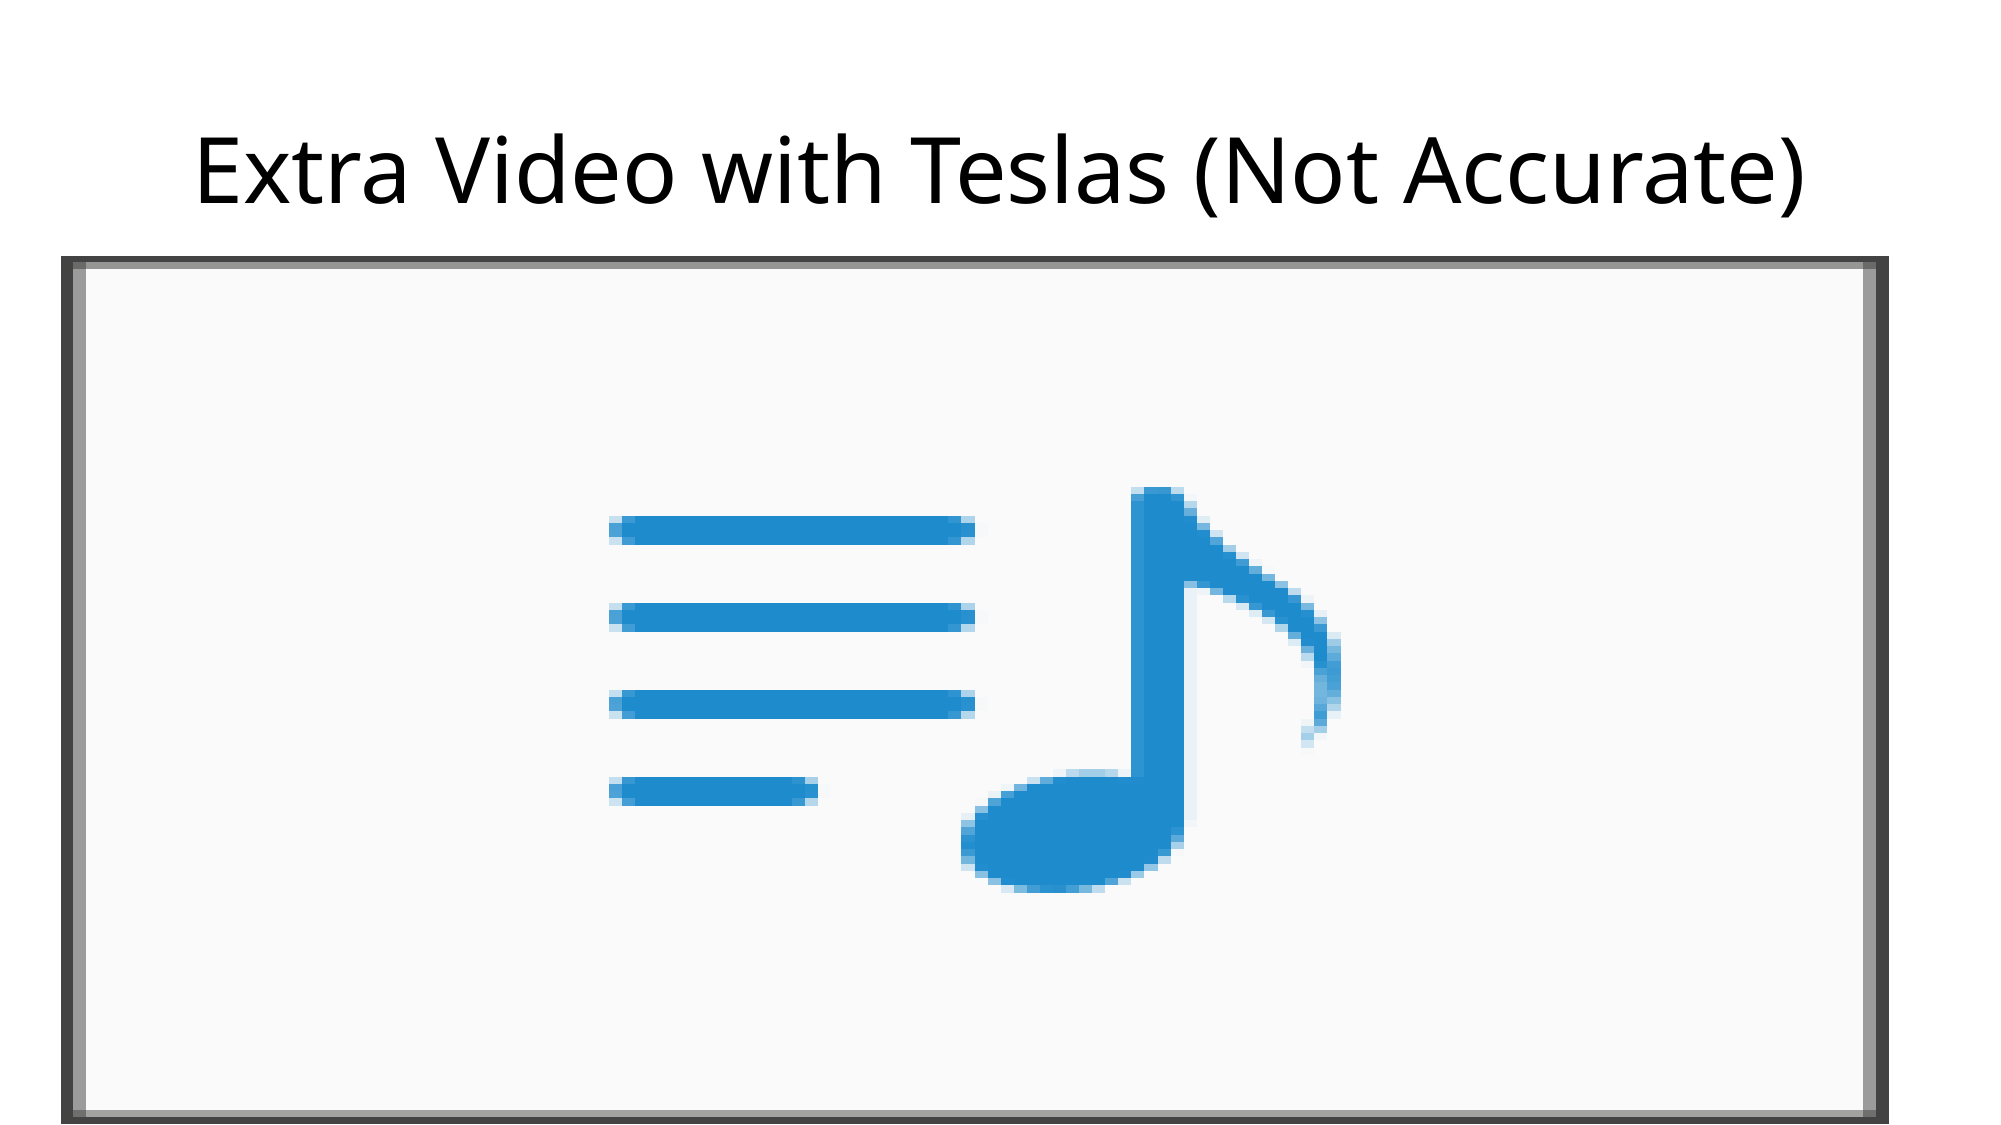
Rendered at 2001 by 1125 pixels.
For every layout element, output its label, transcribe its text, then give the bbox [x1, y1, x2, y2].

text_box [60, 254, 1891, 1125]
title Extra Video with Teslas (Not Accurate) [137, 59, 1863, 254]
